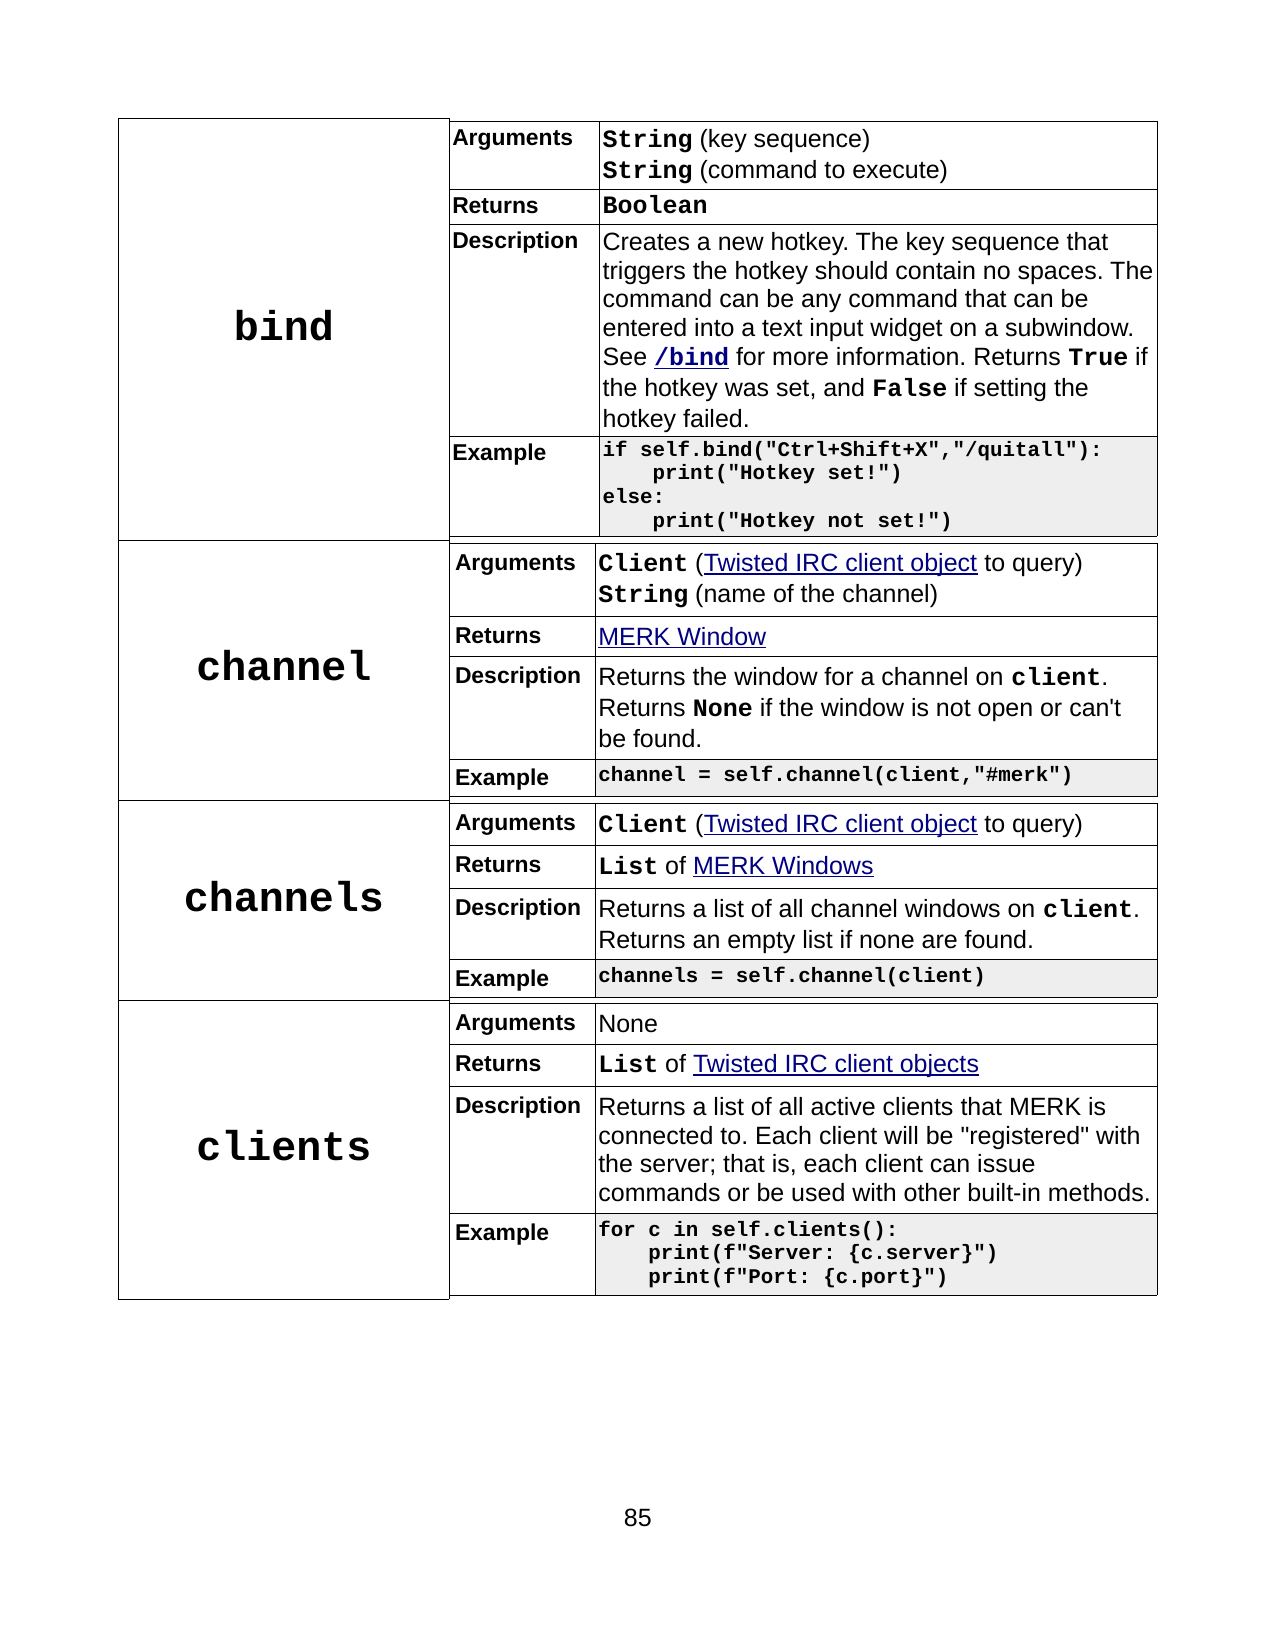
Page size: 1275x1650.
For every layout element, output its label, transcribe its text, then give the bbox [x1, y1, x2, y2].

table_header Client (Twisted IRC client object to query) String (name of the channel) [596, 544, 1157, 616]
table_header Arguments [450, 1004, 595, 1044]
table_cell Example [450, 1214, 595, 1295]
table_header Arguments [450, 544, 595, 616]
table_cell Boolean [600, 190, 1157, 224]
table_cell channel = self.channel(client,"#merk") [596, 760, 1157, 796]
table_cell Example [450, 437, 599, 536]
table_cell clients [119, 1001, 449, 1298]
table_header Arguments [450, 122, 599, 189]
table_cell bind [119, 119, 449, 539]
table_cell Description [450, 225, 599, 436]
table_cell channel [119, 541, 449, 800]
table_header Client (Twisted IRC client object to query) [596, 804, 1157, 845]
table_cell Returns the window for a channel on client. Returns None if the window is not open or can't be found. [596, 657, 1157, 758]
table_cell Description [450, 889, 595, 959]
table_cell Description [450, 1087, 595, 1213]
table_cell channels = self.channel(client) [596, 960, 1157, 997]
table_cell Returns [450, 617, 595, 656]
table_cell List of MERK Windows [596, 846, 1157, 888]
table_cell Returns [450, 1045, 595, 1086]
table_header None [596, 1004, 1157, 1044]
table_cell MERK Window [596, 617, 1157, 656]
table_header String (key sequence) String (command to execute) [600, 122, 1157, 189]
table_cell List of Twisted IRC client objects [596, 1045, 1157, 1086]
table_cell if self.bind("Ctrl+Shift+X","/quitall"): print("Hotkey set!") else: print("Hotkey not set!") [600, 437, 1157, 536]
table_cell Creates a new hotkey. The key sequence that triggers the hotkey should contain no spaces. The command can be any command that can be entered into a text input widget on a subwindow. See /bind for more information. Returns True if the hotkey was set, and False if setting the hotkey failed. [600, 225, 1157, 436]
table_cell Returns [450, 846, 595, 888]
table_cell Returns [450, 190, 599, 224]
table_cell for c in self.clients(): print(f"Server: {c.server}") print(f"Port: {c.port}") [596, 1214, 1157, 1295]
table_cell Returns a list of all active clients that MERK is connected to. Each client will be "registered" with the server; that is, each client can issue commands or be used with other built-in methods. [596, 1087, 1157, 1213]
table_cell channels [119, 801, 449, 1000]
table_cell Example [450, 960, 595, 997]
table_cell Example [450, 760, 595, 796]
table_cell Returns a list of all channel windows on client. Returns an empty list if none are found. [596, 889, 1157, 959]
table_cell Description [450, 657, 595, 758]
table_header Arguments [450, 804, 595, 845]
